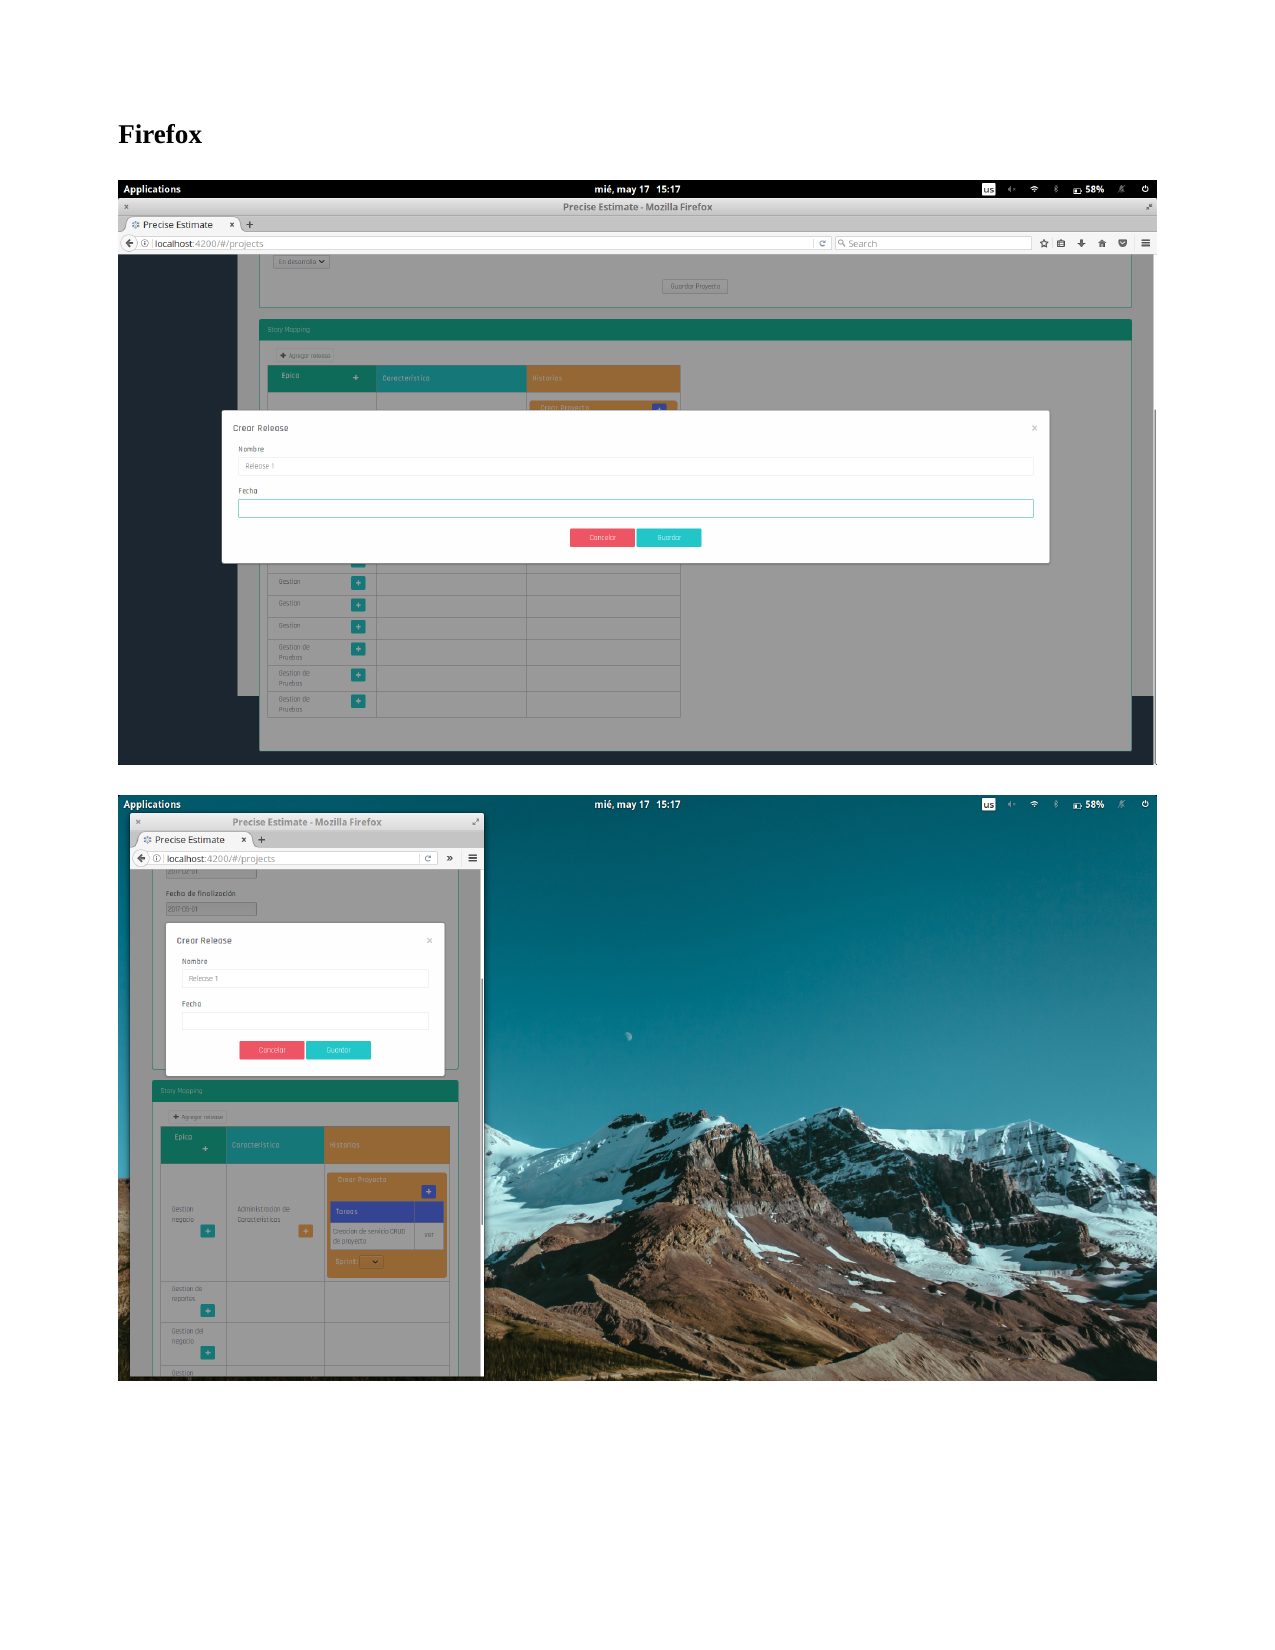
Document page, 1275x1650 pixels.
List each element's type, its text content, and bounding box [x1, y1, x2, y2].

text Firefox [118, 118, 1157, 149]
picture [118, 180, 1157, 765]
picture [118, 795, 1157, 1381]
